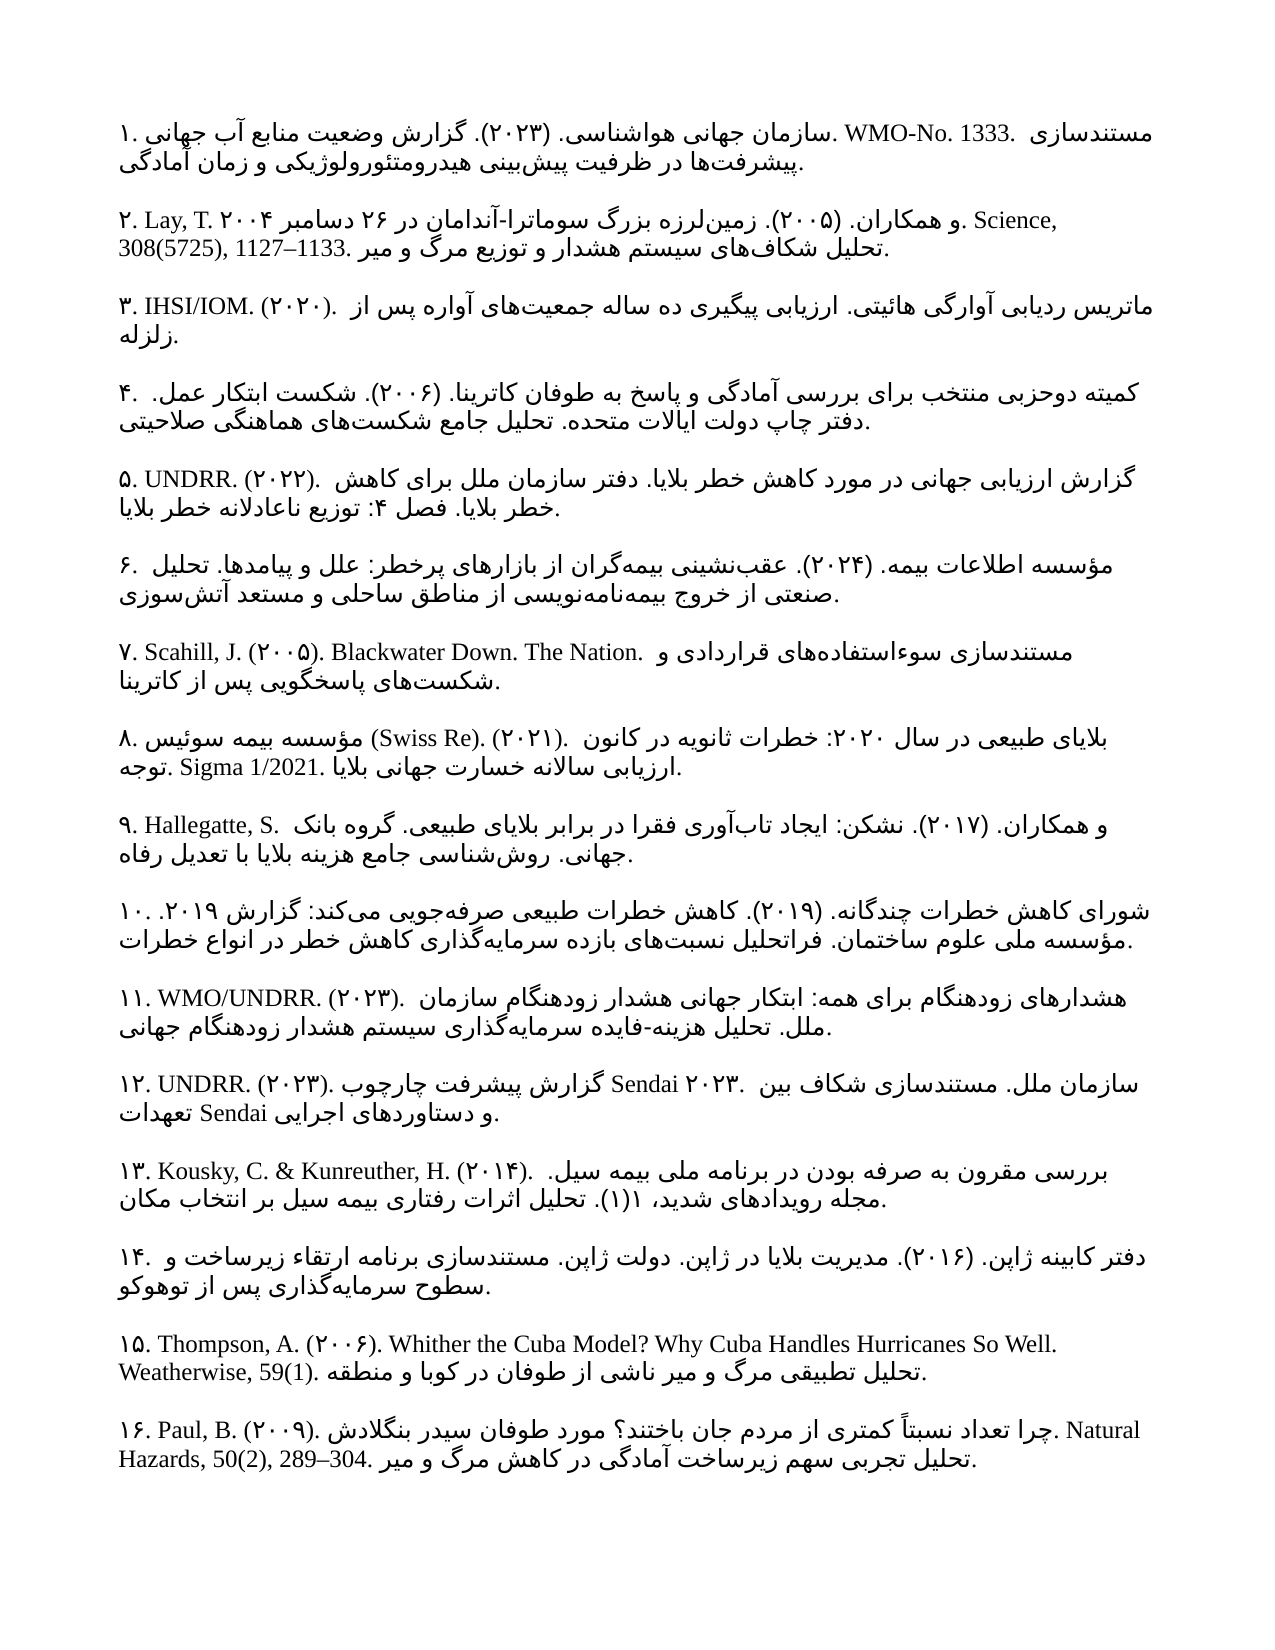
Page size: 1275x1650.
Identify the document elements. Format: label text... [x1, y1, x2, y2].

text ۷. Scahill, J. (۲۰۰۵). Blackwater Down. The Nation. مستندسازی سوءاستفاده‌های قراردادی و شکست‌های پاسخگویی پس از کاترینا. [118, 637, 1157, 694]
text ۱. سازمان جهانی هواشناسی. (۲۰۲۳). گزارش وضعیت منابع آب جهانی. WMO-No. 1333. مستندسازی پیشرفت‌ها در ظرفیت پیش‌بینی هیدرومتئورولوژیکی و زمان آمادگی. [118, 118, 1157, 176]
text ۱۴. دفتر کابینه ژاپن. (۲۰۱۶). مدیریت بلایا در ژاپن. دولت ژاپن. مستندسازی برنامه ارتقاء زیرساخت و سطوح سرمایه‌گذاری پس از توهوکو. [118, 1242, 1157, 1300]
text ۱۰. شورای کاهش خطرات چندگانه. (۲۰۱۹). کاهش خطرات طبیعی صرفه‌جویی می‌کند: گزارش ۲۰۱۹. مؤسسه ملی علوم ساختمان. فراتحلیل نسبت‌های بازده سرمایه‌گذاری کاهش خطر در انواع خطرات. [118, 896, 1157, 954]
text ۶. مؤسسه اطلاعات بیمه. (۲۰۲۴). عقب‌نشینی بیمه‌گران از بازارهای پرخطر: علل و پیامدها. تحلیل صنعتی از خروج بیمه‌نامه‌نویسی از مناطق ساحلی و مستعد آتش‌سوزی. [118, 550, 1157, 608]
text ۲. Lay, T. و همکاران. (۲۰۰۵). زمین‌لرزه بزرگ سوماترا-آندامان در ۲۶ دسامبر ۲۰۰۴. Science, 308(5725), 1127–1133. تحلیل شکاف‌های سیستم هشدار و توزیع مرگ و میر. [118, 204, 1157, 262]
text ۳. IHSI/IOM. (۲۰۲۰). ماتریس ردیابی آوارگی هائیتی. ارزیابی پیگیری ده ساله جمعیت‌های آواره پس از زلزله. [118, 291, 1157, 349]
text ۱۵. Thompson, A. (۲۰۰۶). Whither the Cuba Model? Why Cuba Handles Hurricanes So Well. Weatherwise, 59(1). تحلیل تطبیقی مرگ و میر ناشی از طوفان در کوبا و منطقه. [118, 1328, 1157, 1386]
text ۱۲. UNDRR. (۲۰۲۳). گزارش پیشرفت چارچوب Sendai ۲۰۲۳. سازمان ملل. مستندسازی شکاف بین تعهدات Sendai و دستاوردهای اجرایی. [118, 1069, 1157, 1127]
text ۱۶. Paul, B. (۲۰۰۹). چرا تعداد نسبتاً کمتری از مردم جان باختند؟ مورد طوفان سیدر بنگلادش. Natural Hazards, 50(2), 289–304. تحلیل تجربی سهم زیرساخت آمادگی در کاهش مرگ و میر. [118, 1415, 1157, 1473]
text ۵. UNDRR. (۲۰۲۲). گزارش ارزیابی جهانی در مورد کاهش خطر بلایا. دفتر سازمان ملل برای کاهش خطر بلایا. فصل ۴: توزیع ناعادلانه خطر بلایا. [118, 464, 1157, 522]
text ۴. کمیته دوحزبی منتخب برای بررسی آمادگی و پاسخ به طوفان کاترینا. (۲۰۰۶). شکست ابتکار عمل. دفتر چاپ دولت ایالات متحده. تحلیل جامع شکست‌های هماهنگی صلاحیتی. [118, 377, 1157, 435]
text ۱۱. WMO/UNDRR. (۲۰۲۳). هشدارهای زودهنگام برای همه: ابتکار جهانی هشدار زودهنگام سازمان ملل. تحلیل هزینه-فایده سرمایه‌گذاری سیستم هشدار زودهنگام جهانی. [118, 983, 1157, 1040]
text ۹. Hallegatte, S. و همکاران. (۲۰۱۷). نشکن: ایجاد تاب‌آوری فقرا در برابر بلایای طبیعی. گروه بانک جهانی. روش‌شناسی جامع هزینه بلایا با تعدیل رفاه. [118, 810, 1157, 867]
text ۸. مؤسسه بیمه سوئیس (Swiss Re). (۲۰۲۱). بلایای طبیعی در سال ۲۰۲۰: خطرات ثانویه در کانون توجه. Sigma 1/2021. ارزیابی سالانه خسارت جهانی بلایا. [118, 723, 1157, 781]
text ۱۳. Kousky, C. & Kunreuther, H. (۲۰۱۴). بررسی مقرون به صرفه بودن در برنامه ملی بیمه سیل. مجله رویدادهای شدید، ۱(۱). تحلیل اثرات رفتاری بیمه سیل بر انتخاب مکان. [118, 1156, 1157, 1213]
